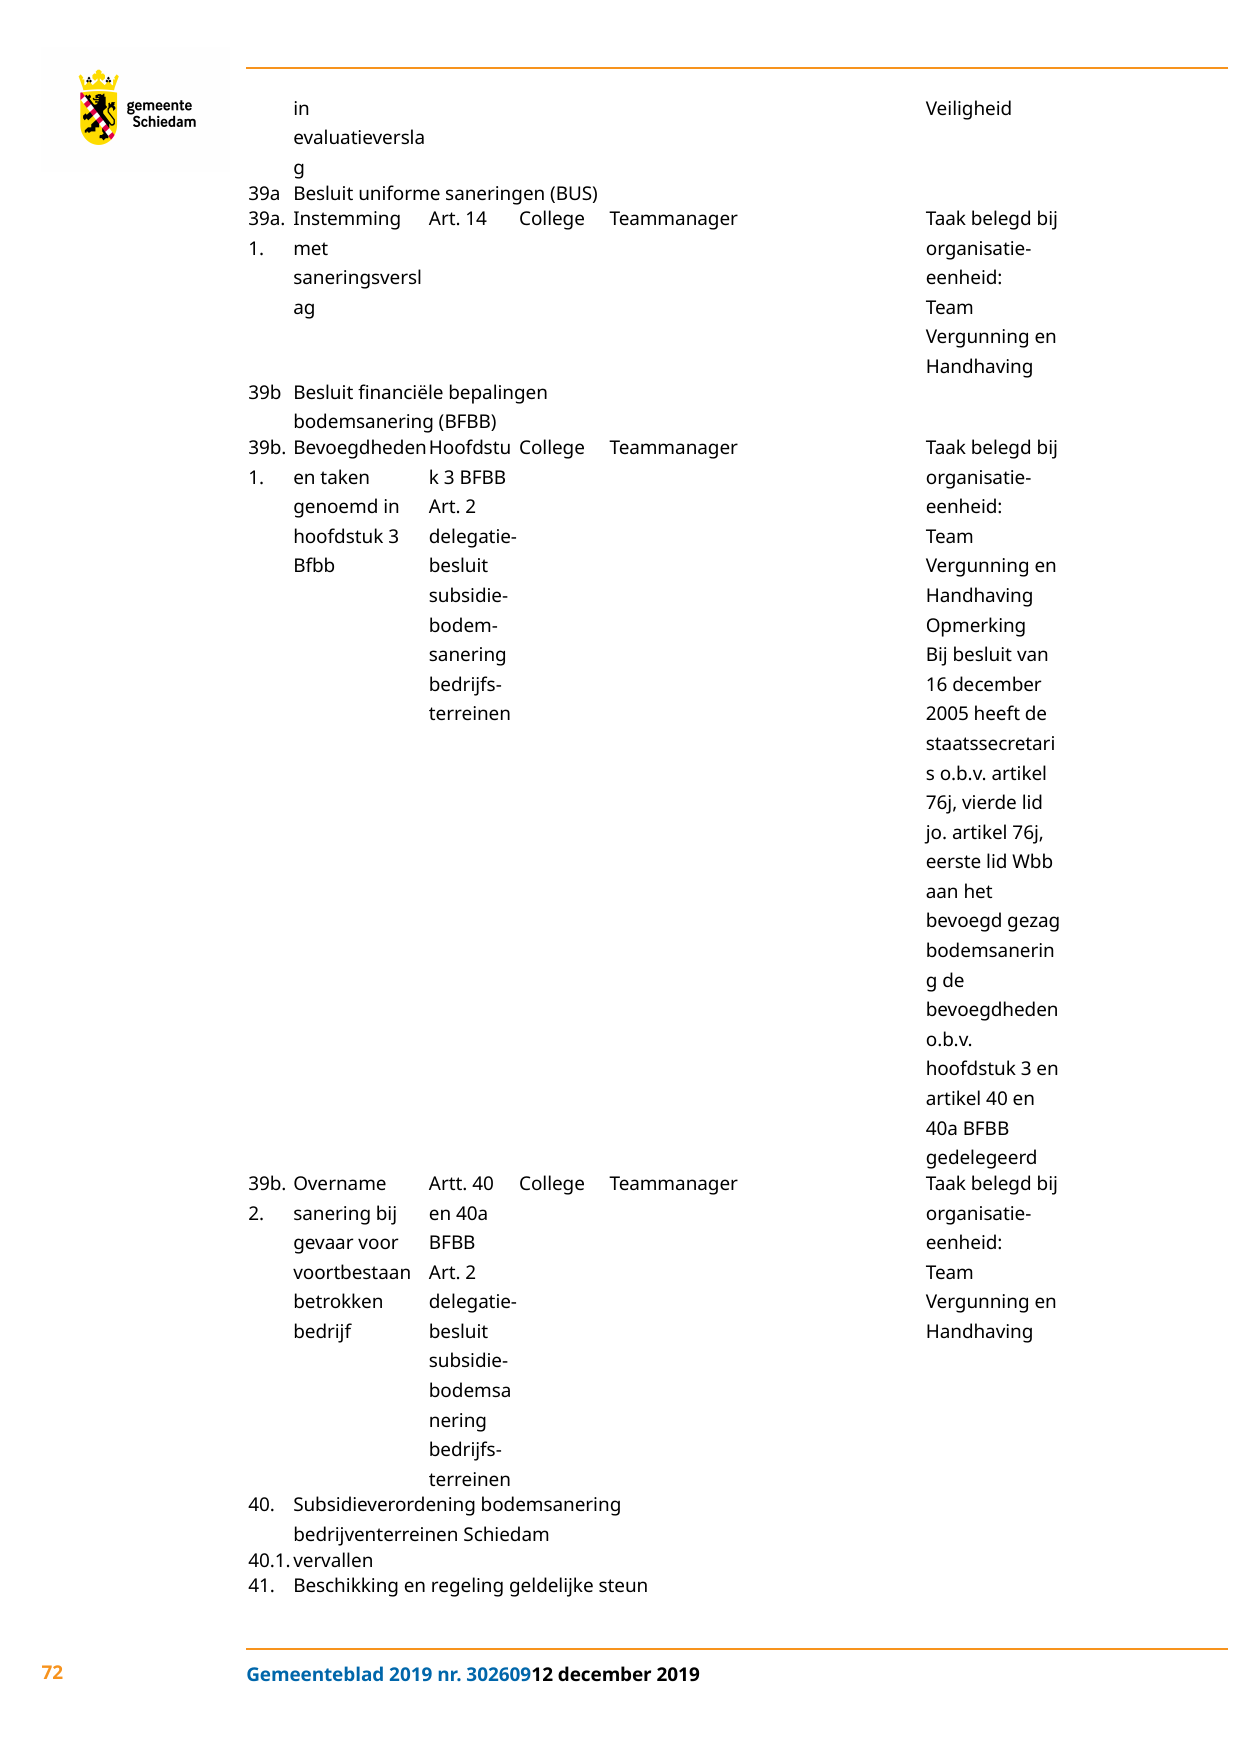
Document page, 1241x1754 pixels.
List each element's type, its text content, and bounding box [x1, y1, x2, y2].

table_cell College [519, 1170, 609, 1492]
table_cell Besluit financiële bepalingen bodemsanering (BFBB) [293, 379, 654, 434]
table_cell Overname sanering bij gevaar voor voortbestaan betrokken bedrijf [293, 1170, 429, 1492]
table_cell in evaluatieverslag [293, 95, 429, 180]
table_cell [971, 1573, 1106, 1598]
table_cell [971, 1547, 1106, 1573]
table_cell Veiligheid [926, 95, 1061, 180]
table_cell Taak belegd bij organisatie-eenheid: Team Vergunning en Handhaving Opmerking Bij besluit van 16 december 2005 heeft de staatssecretaris o.b.v. artikel 76j, vierde lid jo. artikel 76j, eerste lid Wbb aan het bevoegd gezag bodemsanering de bevoegdheden o.b.v. hoofdstuk 3 en artikel 40 en 40a BFBB gedelegeerd [926, 434, 1061, 1170]
table_cell Taak belegd bij organisatie-eenheid: Team Vergunning en Handhaving [926, 1170, 1061, 1492]
table_cell [835, 1492, 971, 1547]
table_cell Bevoegdheden en taken genoemd in hoofdstuk 3 Bfbb [293, 434, 429, 1170]
table_cell Teammanager [609, 205, 790, 379]
table_cell [609, 95, 790, 180]
table_cell vervallen [293, 1547, 654, 1573]
table_cell Subsidieverordening bodemsanering bedrijventerreinen Schiedam [293, 1492, 654, 1547]
table_cell [790, 1170, 926, 1492]
table_cell Art. 14 [429, 205, 519, 379]
table_cell [700, 1573, 835, 1598]
table_cell Instemming met saneringsverslag [293, 205, 429, 379]
picture [41, 47, 231, 172]
table_cell 40. [248, 1492, 293, 1547]
table_cell [655, 180, 700, 205]
table_cell 39a [248, 180, 293, 205]
table_cell [835, 1547, 971, 1573]
table_cell 39b [248, 379, 293, 434]
table_cell Teammanager [609, 1170, 790, 1492]
table_cell [835, 379, 971, 434]
table_cell Hoofdstuk 3 BFBB Art. 2 delegatie-besluit subsidie-bodem-sanering bedrijfs-terreinen [429, 434, 519, 1170]
table_cell [790, 434, 926, 1170]
table_cell [971, 180, 1106, 205]
table_cell Teammanager [609, 434, 790, 1170]
table_cell 40.1. [248, 1547, 293, 1573]
table_cell [700, 180, 835, 205]
table_cell [971, 1492, 1106, 1547]
table_cell Beschikking en regeling geldelijke steun [293, 1573, 654, 1598]
table_cell 39a.1. [248, 205, 293, 379]
table_cell [519, 95, 609, 180]
table_cell Taak belegd bij organisatie-eenheid: Team Vergunning en Handhaving [926, 205, 1061, 379]
table_cell [700, 1492, 835, 1547]
table_cell [655, 379, 700, 434]
table_cell [790, 205, 926, 379]
table_cell [429, 95, 519, 180]
table_cell [835, 1573, 971, 1598]
table_cell 39b.2. [248, 1170, 293, 1492]
table_cell Besluit uniforme saneringen (BUS) [293, 180, 654, 205]
table_cell [655, 1547, 700, 1573]
table_cell [655, 1492, 700, 1547]
table_cell [248, 95, 293, 180]
table_cell 39b.1. [248, 434, 293, 1170]
table_cell College [519, 205, 609, 379]
table_cell [790, 95, 926, 180]
table_cell 41. [248, 1573, 293, 1598]
table_cell [655, 1573, 700, 1598]
table_cell College [519, 434, 609, 1170]
table_cell [700, 1547, 835, 1573]
table_cell [700, 379, 835, 434]
table_cell [835, 180, 971, 205]
table_cell Artt. 40 en 40a BFBB Art. 2 delegatie-besluit subsidie-bodemsanering bedrijfs-terreinen [429, 1170, 519, 1492]
table_cell [971, 379, 1106, 434]
